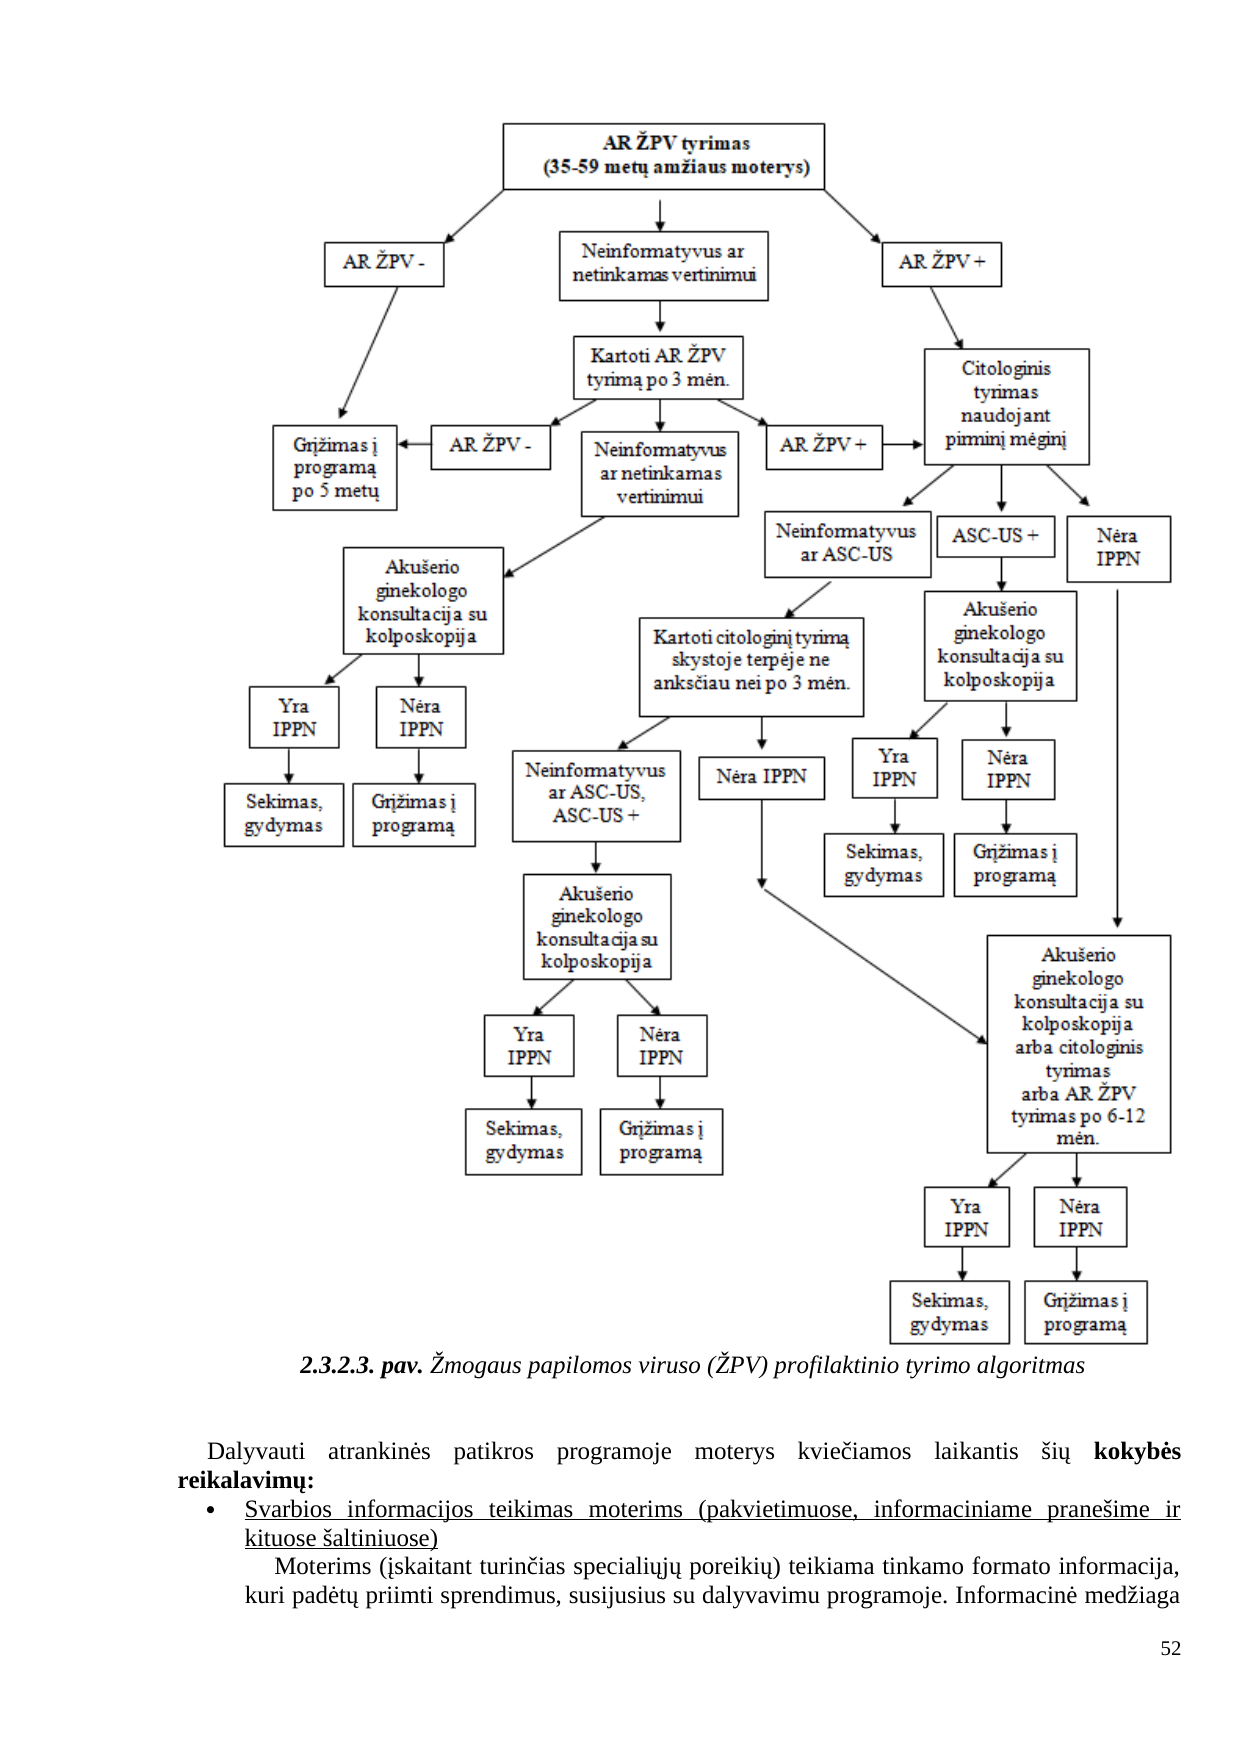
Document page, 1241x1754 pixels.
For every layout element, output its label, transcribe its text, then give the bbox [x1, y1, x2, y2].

text Dalyvauti atrankinės patikros programoje moterys kviečiamos laikantis šių kokybės reikalavimų: [177, 1436, 1181, 1494]
text Moterims (įskaitant turinčias specialiųjų poreikių) teikiama tinkamo formato informacija, kuri padėtų priimti sprendimus, susijusius su dalyvavimu programoje. Informacinė medžiaga [244, 1551, 1181, 1609]
text  Svarbios informacijos teikimas moterims (pakvietimuose, informaciniame pranešime ir kituose šaltiniuose) [207, 1494, 1181, 1551]
text 2.3.2.3. pav. Žmogaus papilomos viruso (ŽPV) profilaktinio tyrimo algoritmas [177, 1350, 1181, 1379]
